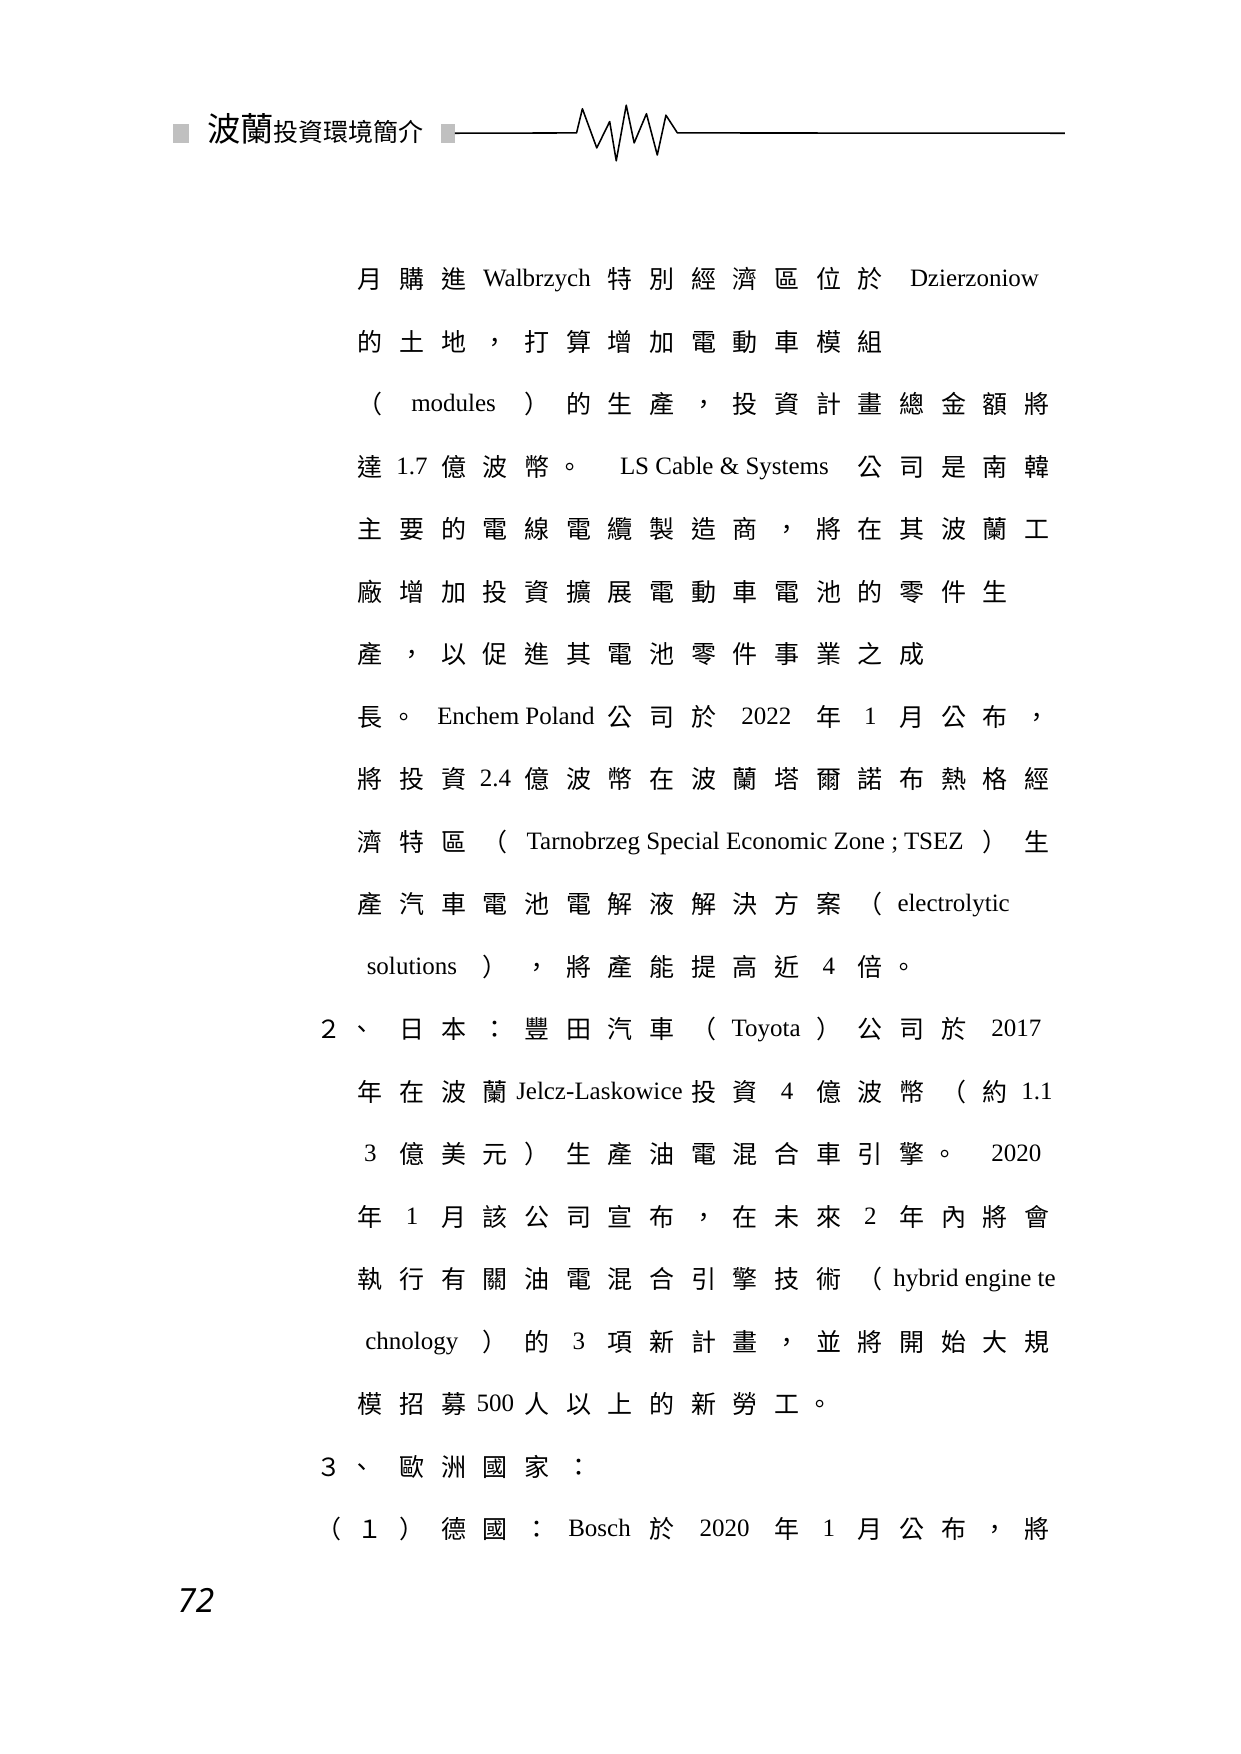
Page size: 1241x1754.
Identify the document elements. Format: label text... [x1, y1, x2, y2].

text ３、歐洲國家： [281, 1424, 1058, 1486]
text 月購進Walbrzych特別經濟區位於Dzierzoniow的土地，打算增加電動車模組（modules）的生產，投資計畫總金額將達1.7億波幣。LS Cable & Systems公司是南韓主要的電線電纜製造商，將在其波蘭工廠增加投資擴展電動車電池的零件生產，以促進其電池零件事業之成長。Enchem Poland公司於2022年1月公布，將投資2.4億波幣在波蘭塔爾諾布熱格經濟特區（Tarnobrzeg Special Economic Zone ; TSEZ）生產汽車電池電解液解決方案（electrolytic solutions），將產能提高近4倍。 [281, 236, 1058, 986]
text ２、日本：豐田汽車（Toyota）公司於2017年在波蘭Jelcz-Laskowice投資4億波幣（約1.13億美元）生產油電混合車引擎。2020年1月該公司宣布，在未來2年內將會執行有關油電混合引擎技術（hybrid engine technology）的3項新計畫，並將開始大規模招募500人以上的新勞工。 [281, 986, 1058, 1424]
text （１）德國：Bosch於2020年1月公布，將 [281, 1486, 1058, 1549]
